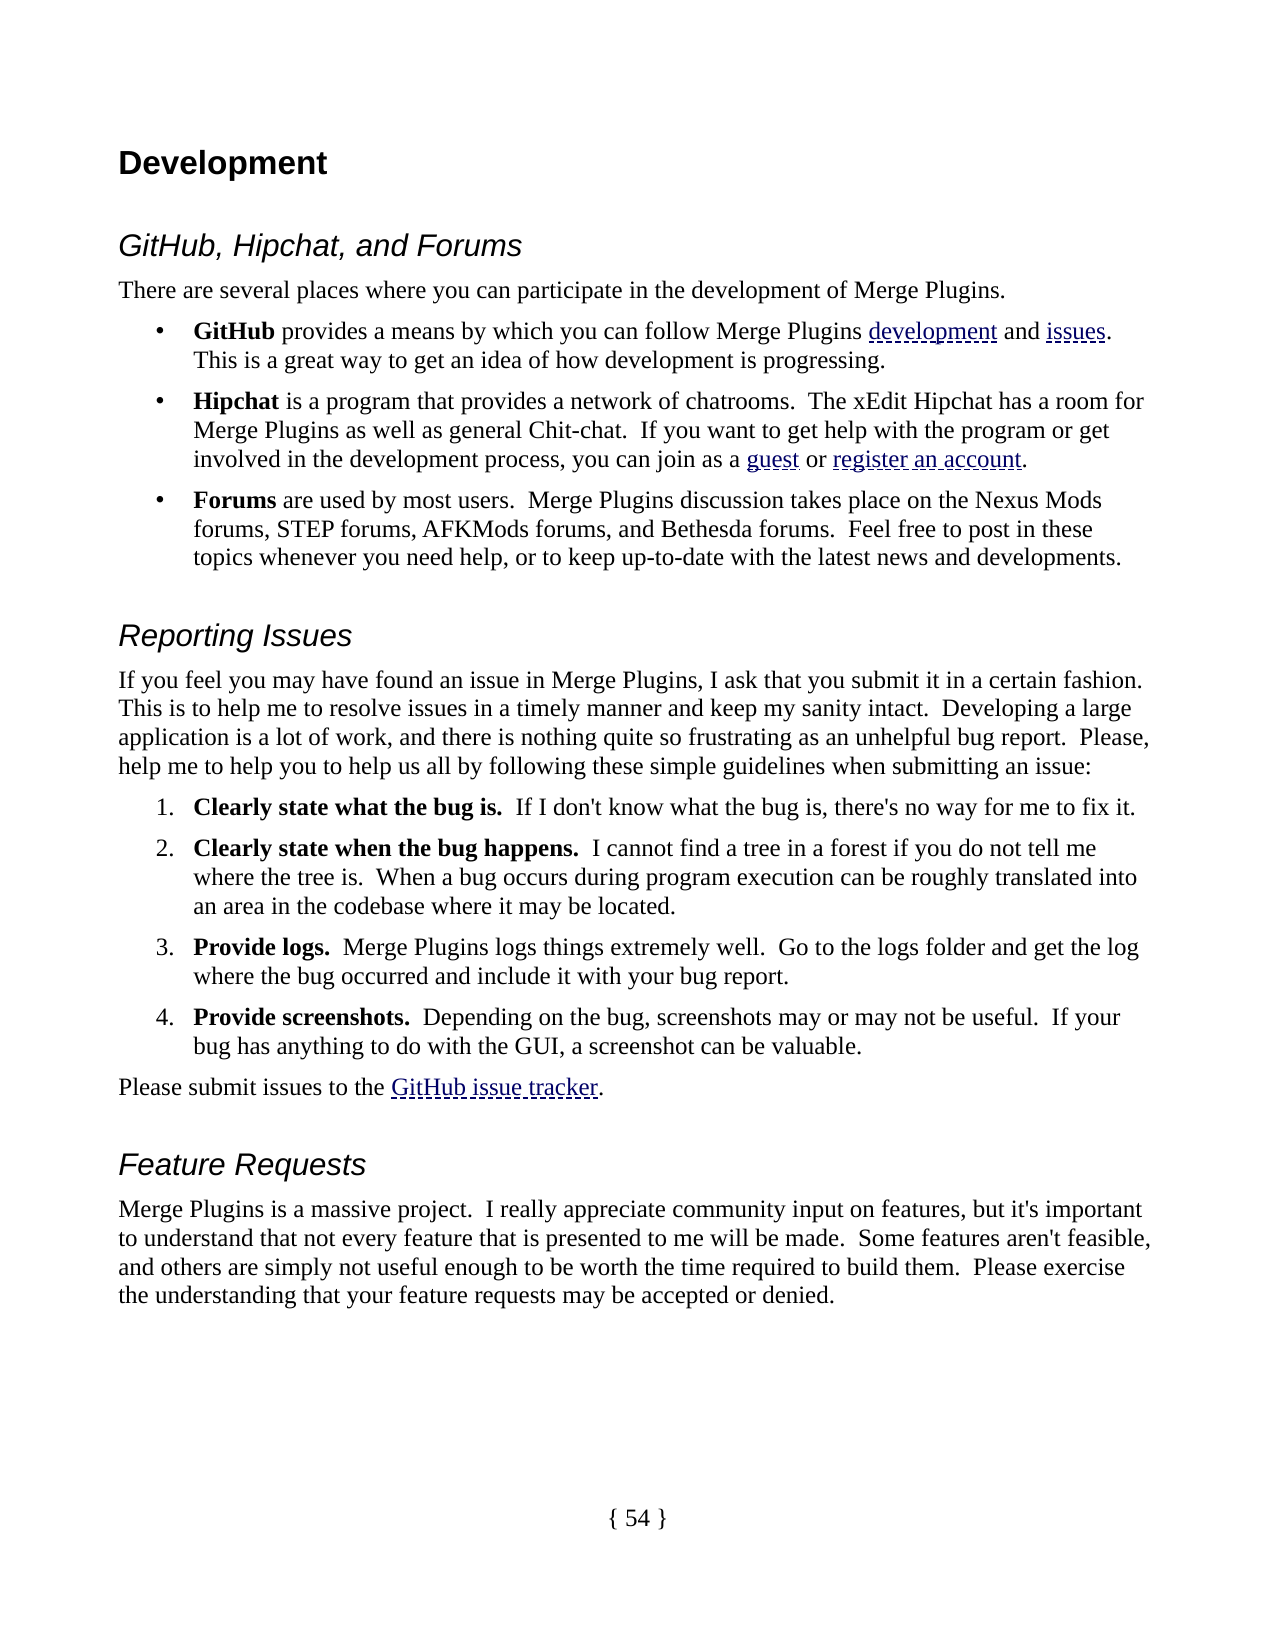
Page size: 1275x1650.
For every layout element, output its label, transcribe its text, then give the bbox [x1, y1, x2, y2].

list Forums are used by most users. Merge Plugins discussion takes place on the Nexus Mods forums, STEP forums, AFKMods forums, and Bethesda forums. Feel free to post in these topics whenever you need help, or to keep up-to-date with the latest news and developments. [156, 485, 1157, 571]
list Hipchat is a program that provides a network of chatrooms. The xEdit Hipchat has a room for Merge Plugins as well as general Chit-chat. If you want to get help with the program or get involved in the development process, you can join as a guest or register an account. [156, 386, 1157, 472]
text Please submit issues to the GitHub issue tracker. [118, 1072, 1157, 1101]
text There are several places where you can participate in the development of Merge Plugins. [118, 275, 1157, 304]
subtitle Feature Requests [118, 1146, 1157, 1182]
list Clearly state what the bug is. If I don't know what the bug is, there's no way for me to fix it. [156, 792, 1157, 821]
subtitle Development [118, 143, 1157, 182]
subtitle GitHub, Hipchat, and Forums [118, 227, 1157, 263]
list Clearly state when the bug happens. I cannot find a tree in a forest if you do not tell me where the tree is. When a bug occurs during program execution can be roughly translated into an area in the codebase where it may be located. [156, 833, 1157, 920]
list Provide screenshots. Depending on the bug, screenshots may or may not be useful. If your bug has anything to do with the GUI, a screenshot can be valuable. [156, 1002, 1157, 1060]
subtitle Reporting Issues [118, 617, 1157, 653]
text Merge Plugins is a massive project. I really appreciate community input on features, but it's important to understand that not every feature that is presented to me will be made. Some features aren't feasible, and others are simply not useful enough to be worth the time required to build them. Please exercise the understanding that your feature requests may be accepted or denied. [118, 1194, 1157, 1309]
list GitHub provides a means by which you can follow Merge Plugins development and issues. This is a great way to get an idea of how development is progressing. [156, 316, 1157, 374]
list Provide logs. Merge Plugins logs things extremely well. Go to the logs folder and get the log where the bug occurred and include it with your bug report. [156, 932, 1157, 990]
text If you feel you may have found an issue in Merge Plugins, I ask that you submit it in a certain fashion. This is to help me to resolve issues in a timely manner and keep my sanity intact. Developing a large application is a lot of work, and there is nothing quite so frustrating as an unhelpful bug report. Please, help me to help you to help us all by following these simple guidelines when submitting an issue: [118, 665, 1157, 780]
